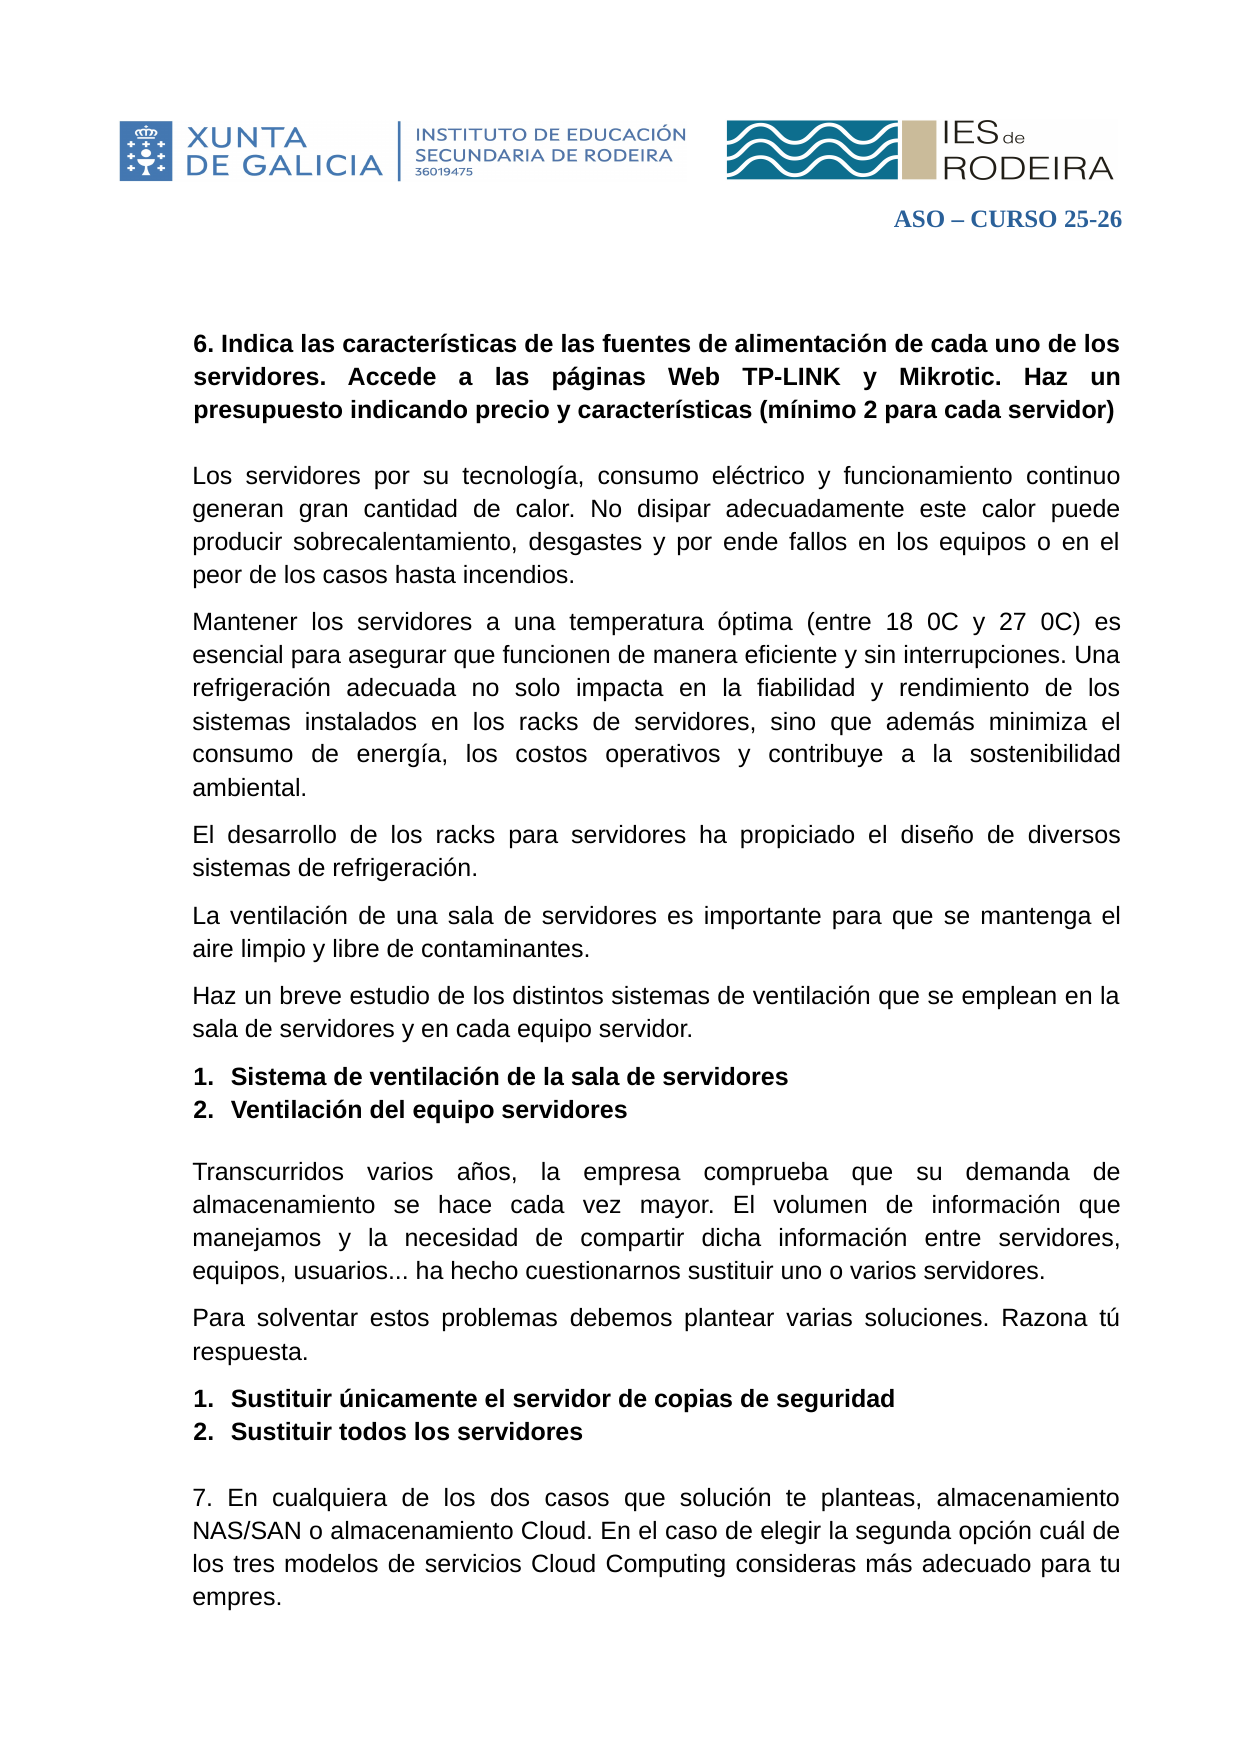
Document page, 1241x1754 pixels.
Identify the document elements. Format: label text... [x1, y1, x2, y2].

text Transcurridos varios años, la empresa comprueba que su demanda de almacenamiento se hace cada vez mayor. El volumen de información que manejamos y la necesidad de compartir dicha información entre servidores, equipos, usuarios... ha hecho cuestionarnos sustituir uno o varios servidores. [192, 1157, 1122, 1284]
text Haz un breve estudio de los distintos sistemas de ventilación que se emplean en la sala de servidores y en cada equipo servidor. [192, 981, 1122, 1043]
list Sustituir todos los servidores [193, 1417, 1122, 1446]
text La ventilación de una sala de servidores es importante para que se mantenga el aire limpio y libre de contaminantes. [192, 901, 1122, 962]
text Los servidores por su tecnología, consumo eléctrico y funcionamiento continuo generan gran cantidad de calor. No disipar adecuadamente este calor puede producir sobrecalentamiento, desgastes y por ende fallos en los equipos o en el peor de los casos hasta incendios. [192, 461, 1122, 588]
text Para solventar estos problemas debemos plantear varias soluciones. Razona tú respuesta. [192, 1303, 1122, 1365]
picture [725, 119, 1118, 181]
text Mantener los servidores a una temperatura óptima (entre 18 0C y 27 0C) es esencial para asegurar que funcionen de manera eficiente y sin interrupciones. Una refrigeración adecuada no solo impacta en la fiabilidad y rendimiento de los sistemas instalados en los racks de servidores, sino que además minimiza el consumo de energía, los costos operativos y contribuye a la sostenibilidad ambiental. [192, 607, 1122, 801]
list Ventilación del equipo servidores [193, 1095, 1122, 1124]
text 7. En cualquiera de los dos casos que solución te planteas, almacenamiento NAS/SAN o almacenamiento Cloud. En el caso de elegir la segunda opción cuál de los tres modelos de servicios Cloud Computing consideras más adecuado para tu empres. [192, 1483, 1122, 1611]
picture [118, 120, 687, 182]
list 6. Indica las características de las fuentes de alimentación de cada uno de los servidores. Accede a las páginas Web TP-LINK y Mikrotic. Haz un presupuesto indicando precio y características (mínimo 2 para cada servidor) [156, 329, 1122, 423]
list Sistema de ventilación de la sala de servidores [193, 1062, 1122, 1091]
list Sustituir únicamente el servidor de copias de seguridad [193, 1384, 1122, 1413]
text El desarrollo de los racks para servidores ha propiciado el diseño de diversos sistemas de refrigeración. [192, 820, 1122, 882]
